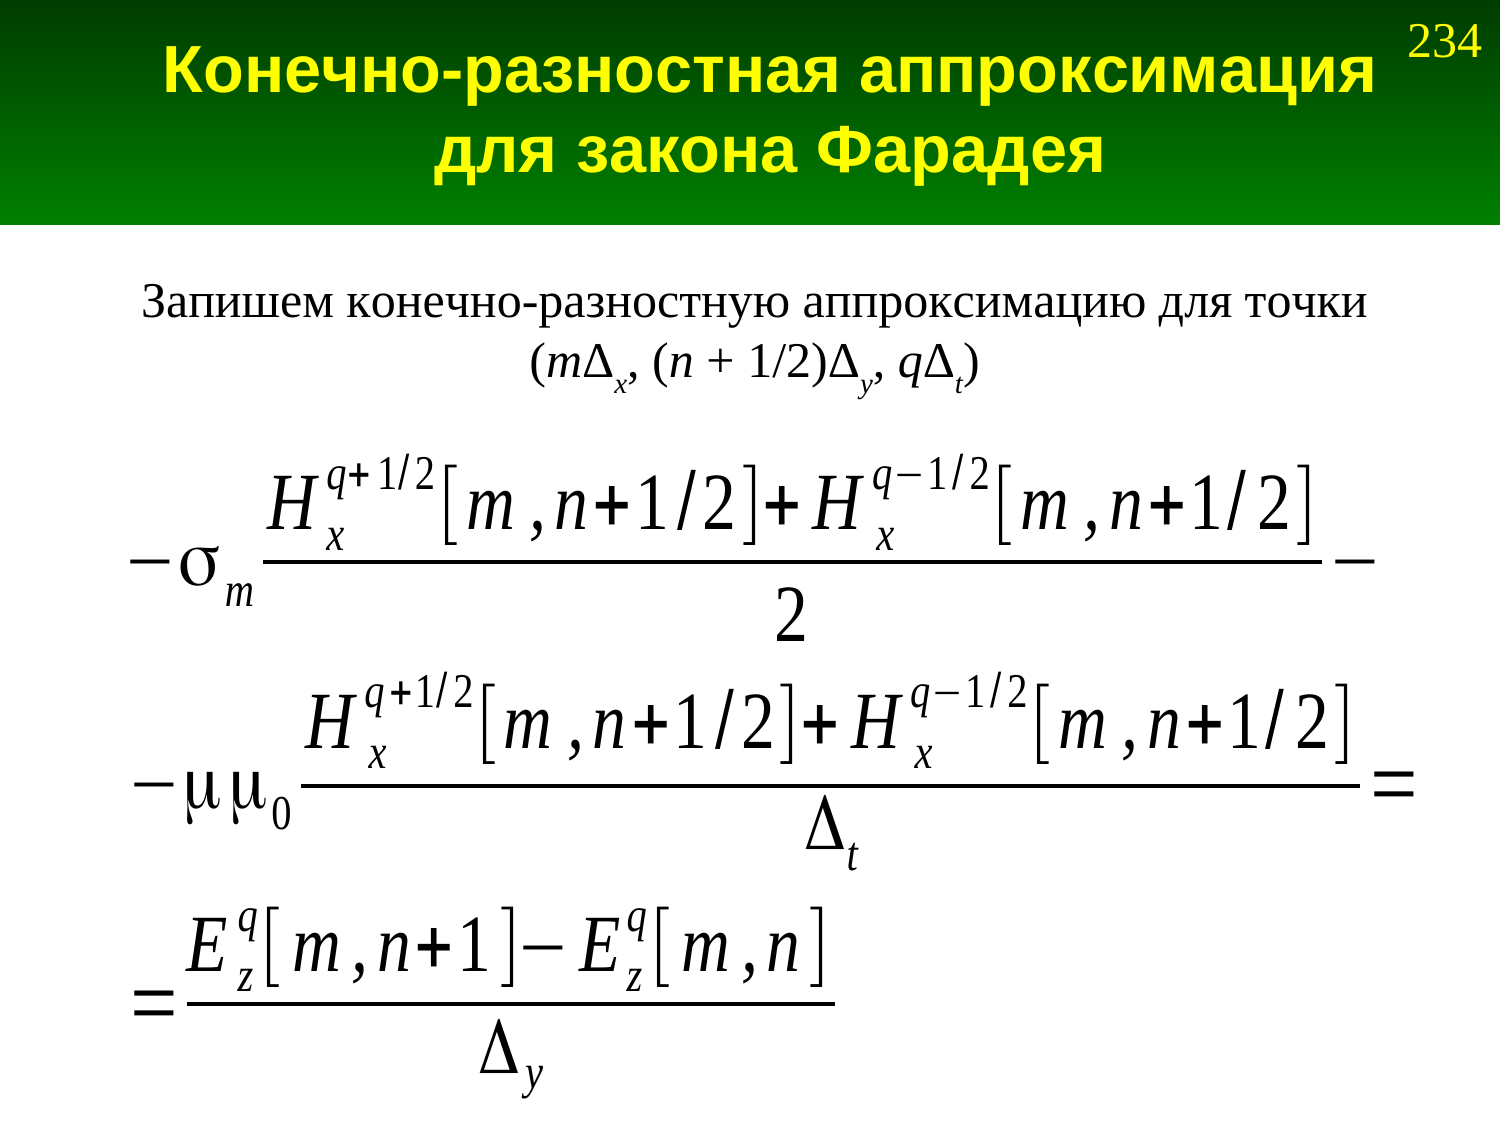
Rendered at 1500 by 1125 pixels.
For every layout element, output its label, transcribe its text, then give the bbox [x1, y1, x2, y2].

chart [106, 443, 1438, 1101]
title Конечно-разностная аппроксимация для закона Фарадея [100, 7, 1441, 204]
text_box Запишем конечно-разностную аппроксимацию для точки (mΔx, (n + 1/2)Δy, qΔt) [126, 259, 1384, 407]
